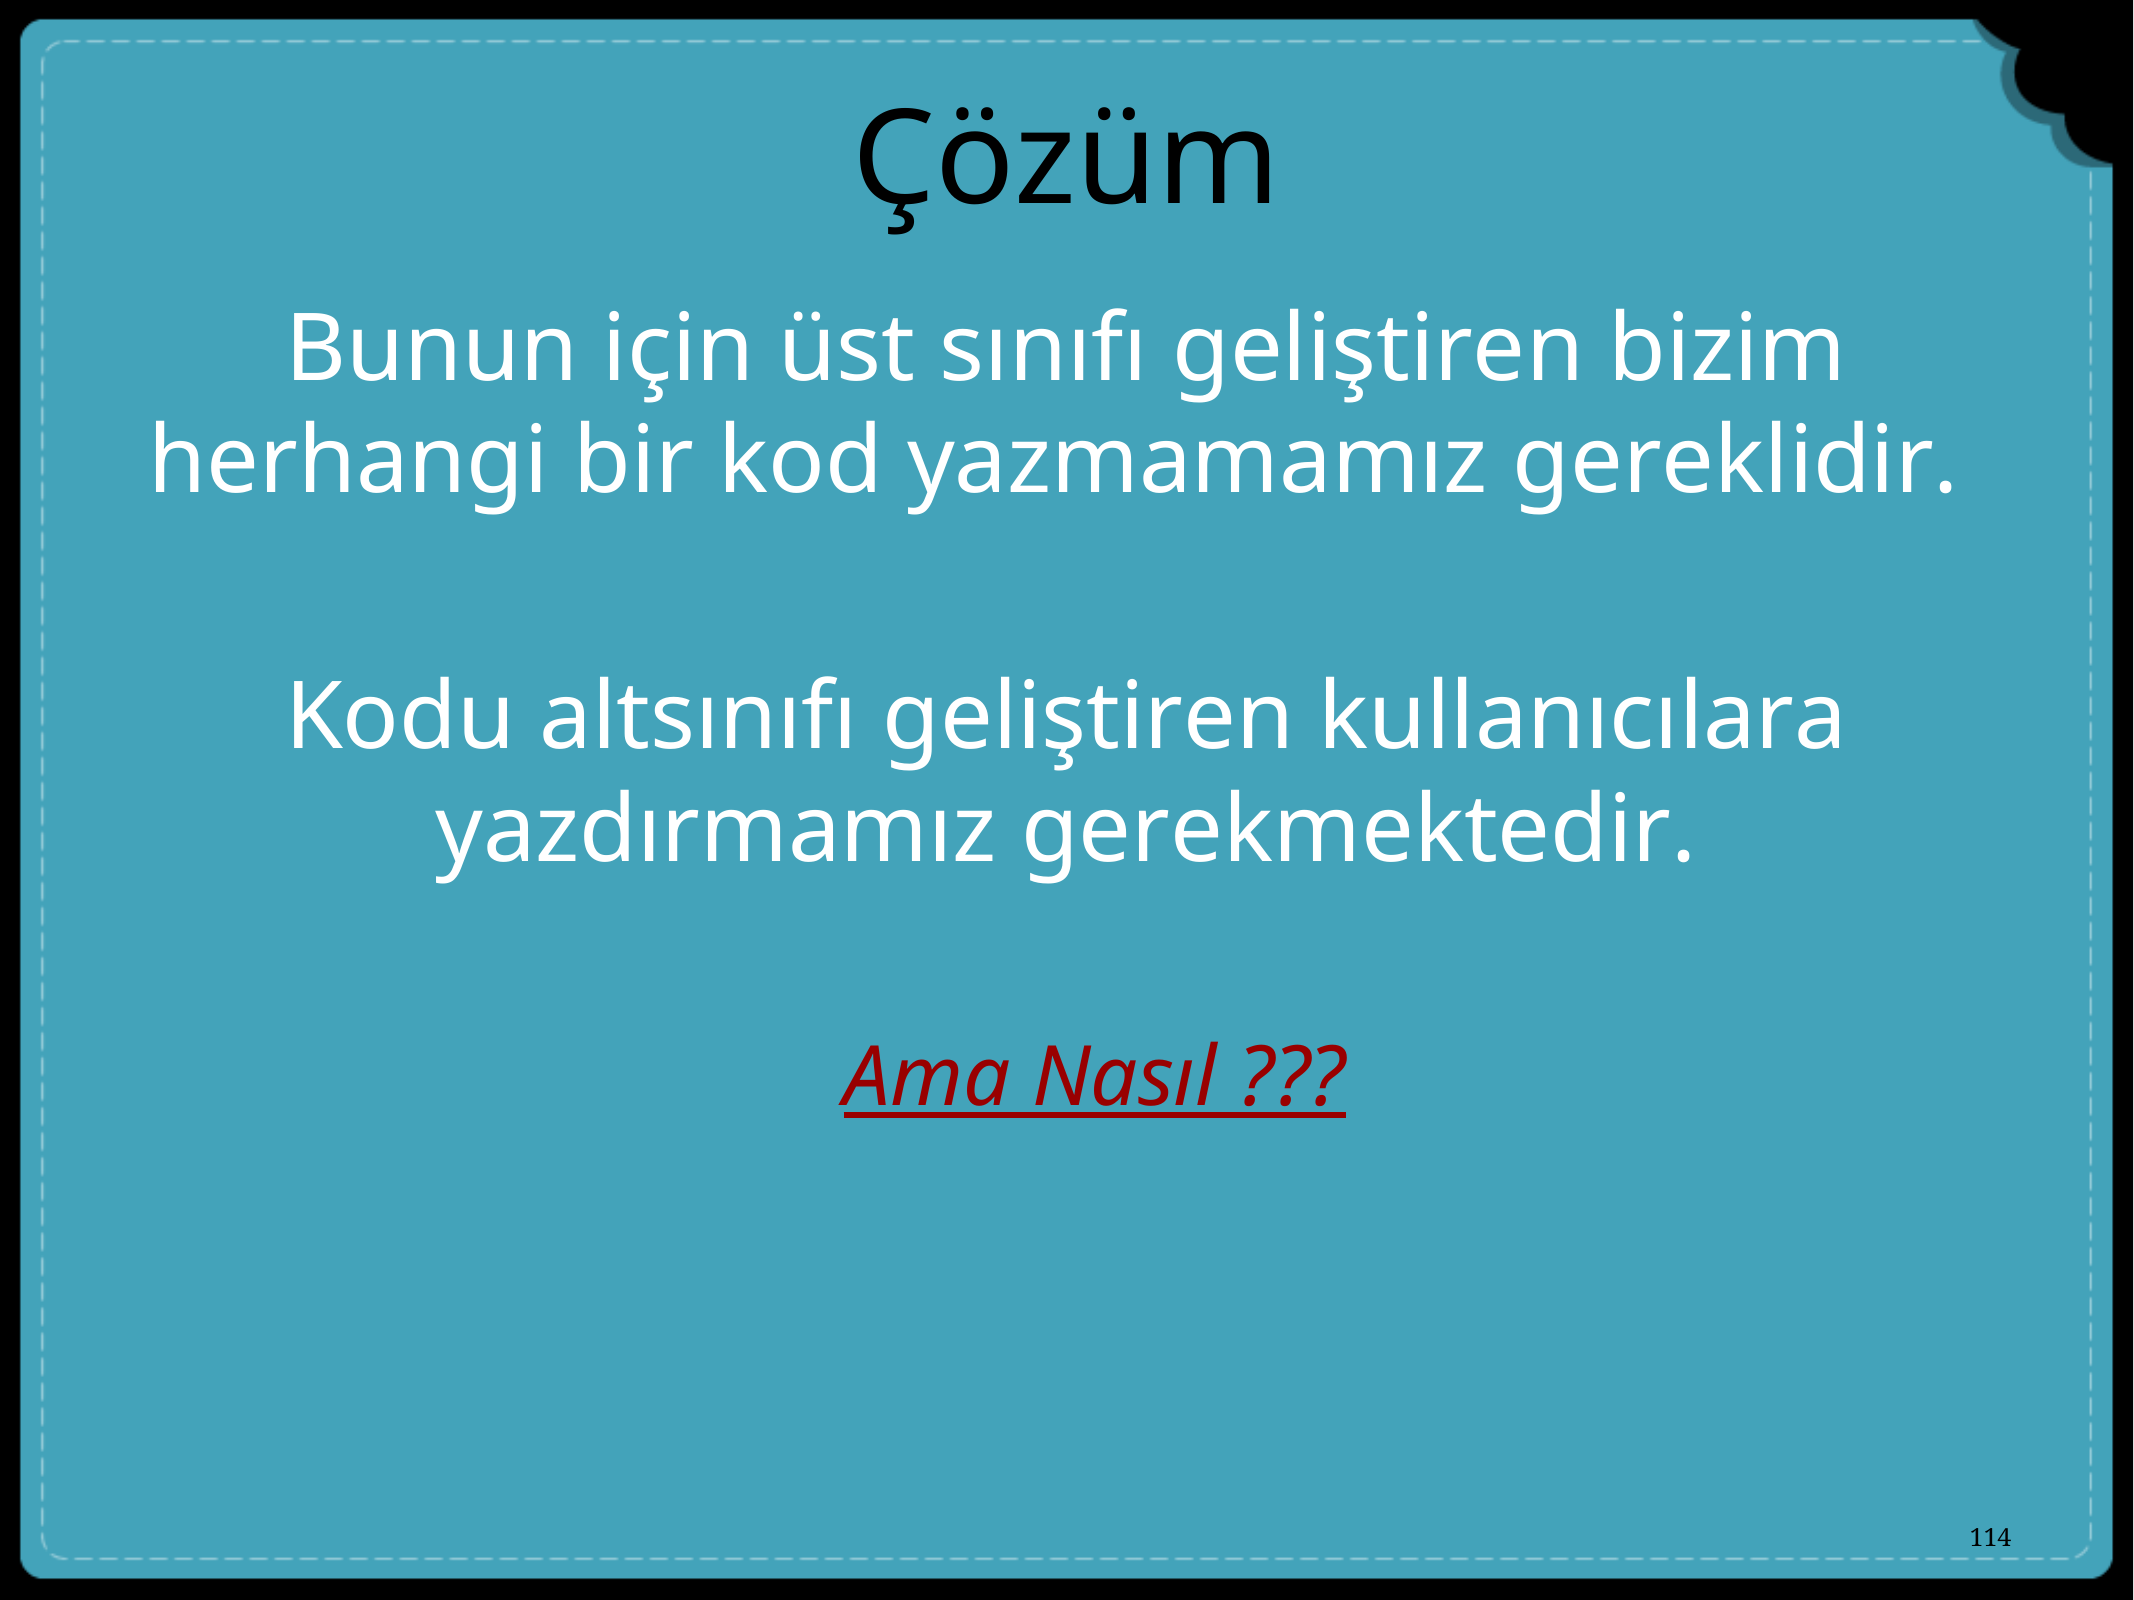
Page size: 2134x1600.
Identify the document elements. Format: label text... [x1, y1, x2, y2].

title Çözüm [106, 64, 2027, 279]
text_box [1528, 1456, 2027, 1564]
picture [0, 0, 2134, 1600]
list Bunun için üst sınıfı geliştiren bizim herhangi bir kod yazmamamız gereklidir. Kodu altsınıfı geliştiren kullanıcılara yazdırmamız gerekmektedir. Ama Nasıl ??? [106, 279, 2027, 1431]
